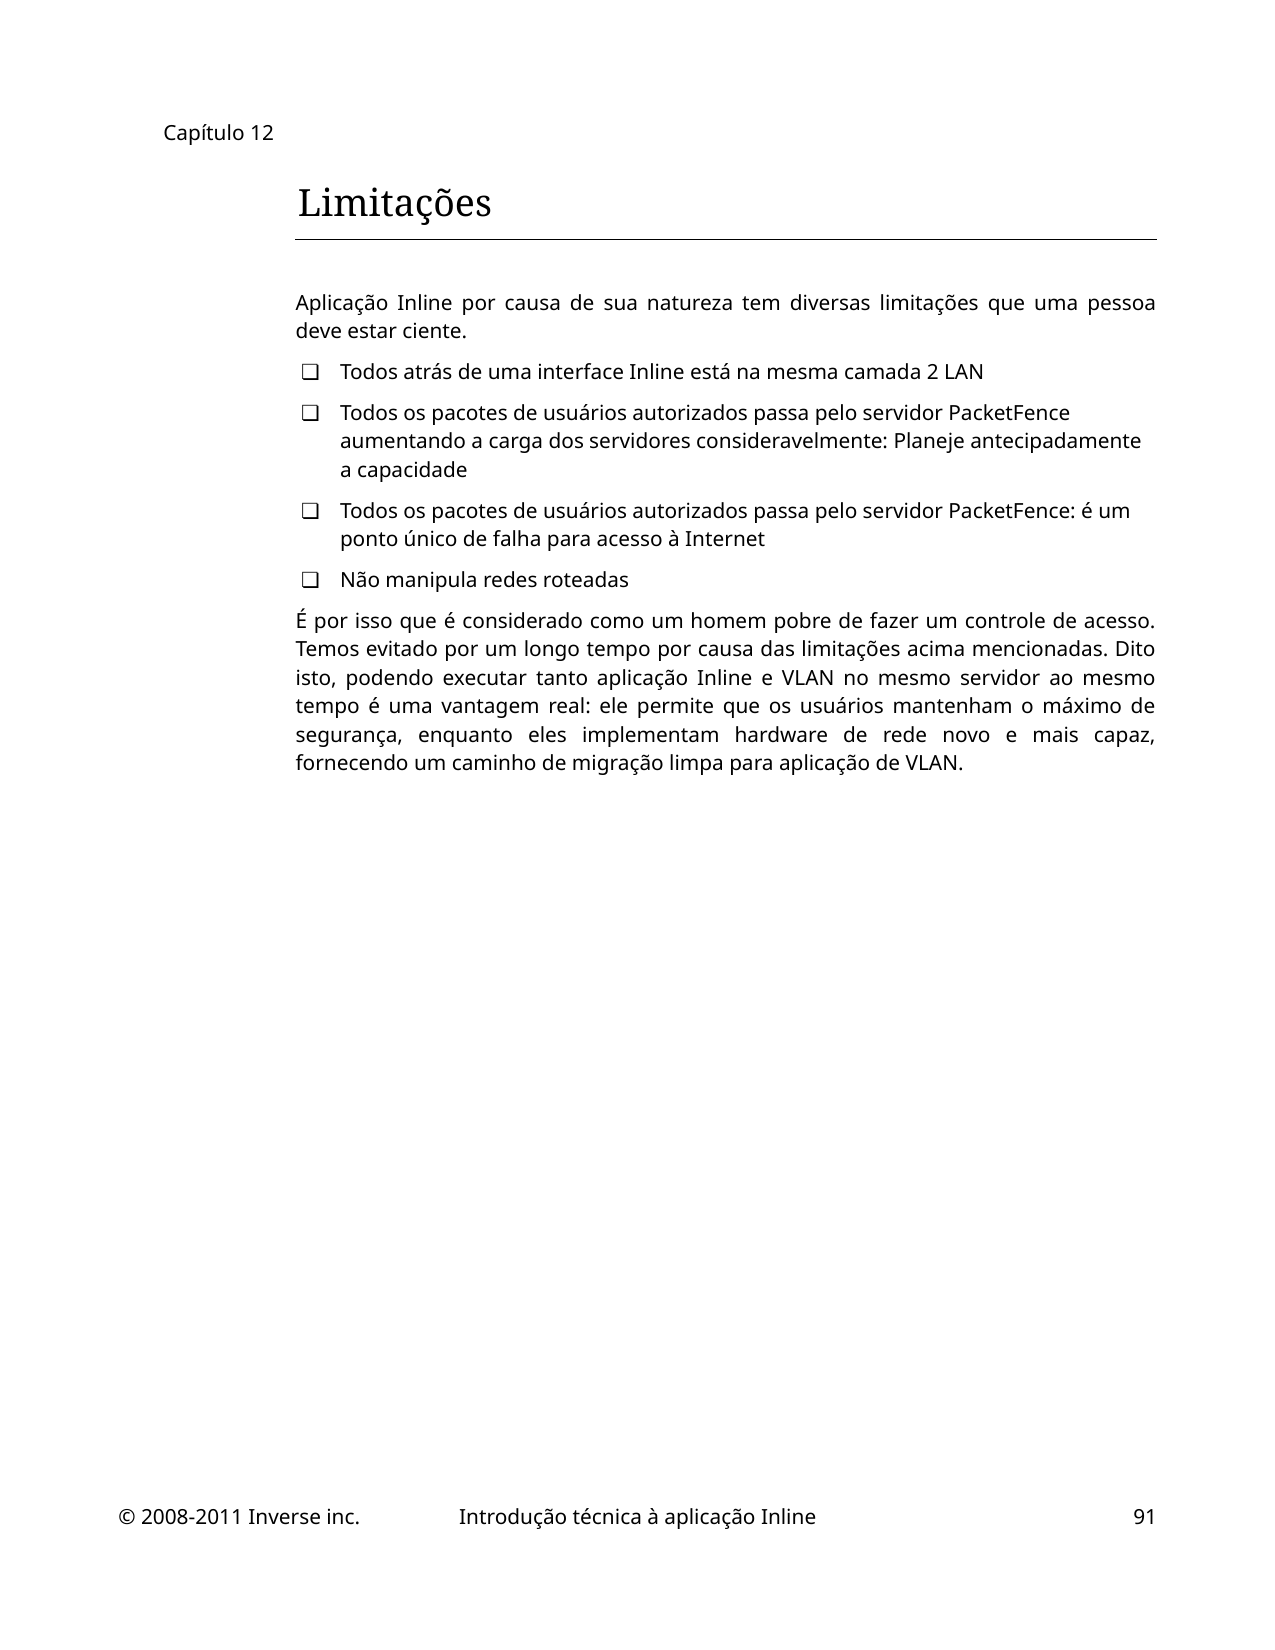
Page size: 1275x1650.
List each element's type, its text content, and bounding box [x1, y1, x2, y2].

list ❏ Todos os pacotes de usuários autorizados passa pelo servidor PacketFence: é um ponto único de falha para acesso à Internet [301, 496, 1157, 553]
list ❏ Todos atrás de uma interface Inline está na mesma camada 2 LAN [301, 357, 1157, 386]
list ❏ Não manipula redes roteadas [301, 565, 1157, 594]
text Aplicação Inline por causa de sua natureza tem diversas limitações que uma pessoa deve estar ciente. [295, 288, 1157, 344]
subtitle Limitações [295, 176, 1157, 239]
text É por isso que é considerado como um homem pobre de fazer um controle de acesso. Temos evitado por um longo tempo por causa das limitações acima mencionadas. Dito isto, podendo executar tanto aplicação Inline e VLAN no mesmo servidor ao mesmo tempo é uma vantagem real: ele permite que os usuários mantenham o máximo de segurança, enquanto eles implementam hardware de rede novo e mais capaz, fornecendo um caminho de migração limpa para aplicação de VLAN. [295, 606, 1157, 777]
list ❏ Todos os pacotes de usuários autorizados passa pelo servidor PacketFence aumentando a carga dos servidores consideravelmente: Planeje antecipadamente a capacidade [301, 398, 1157, 483]
